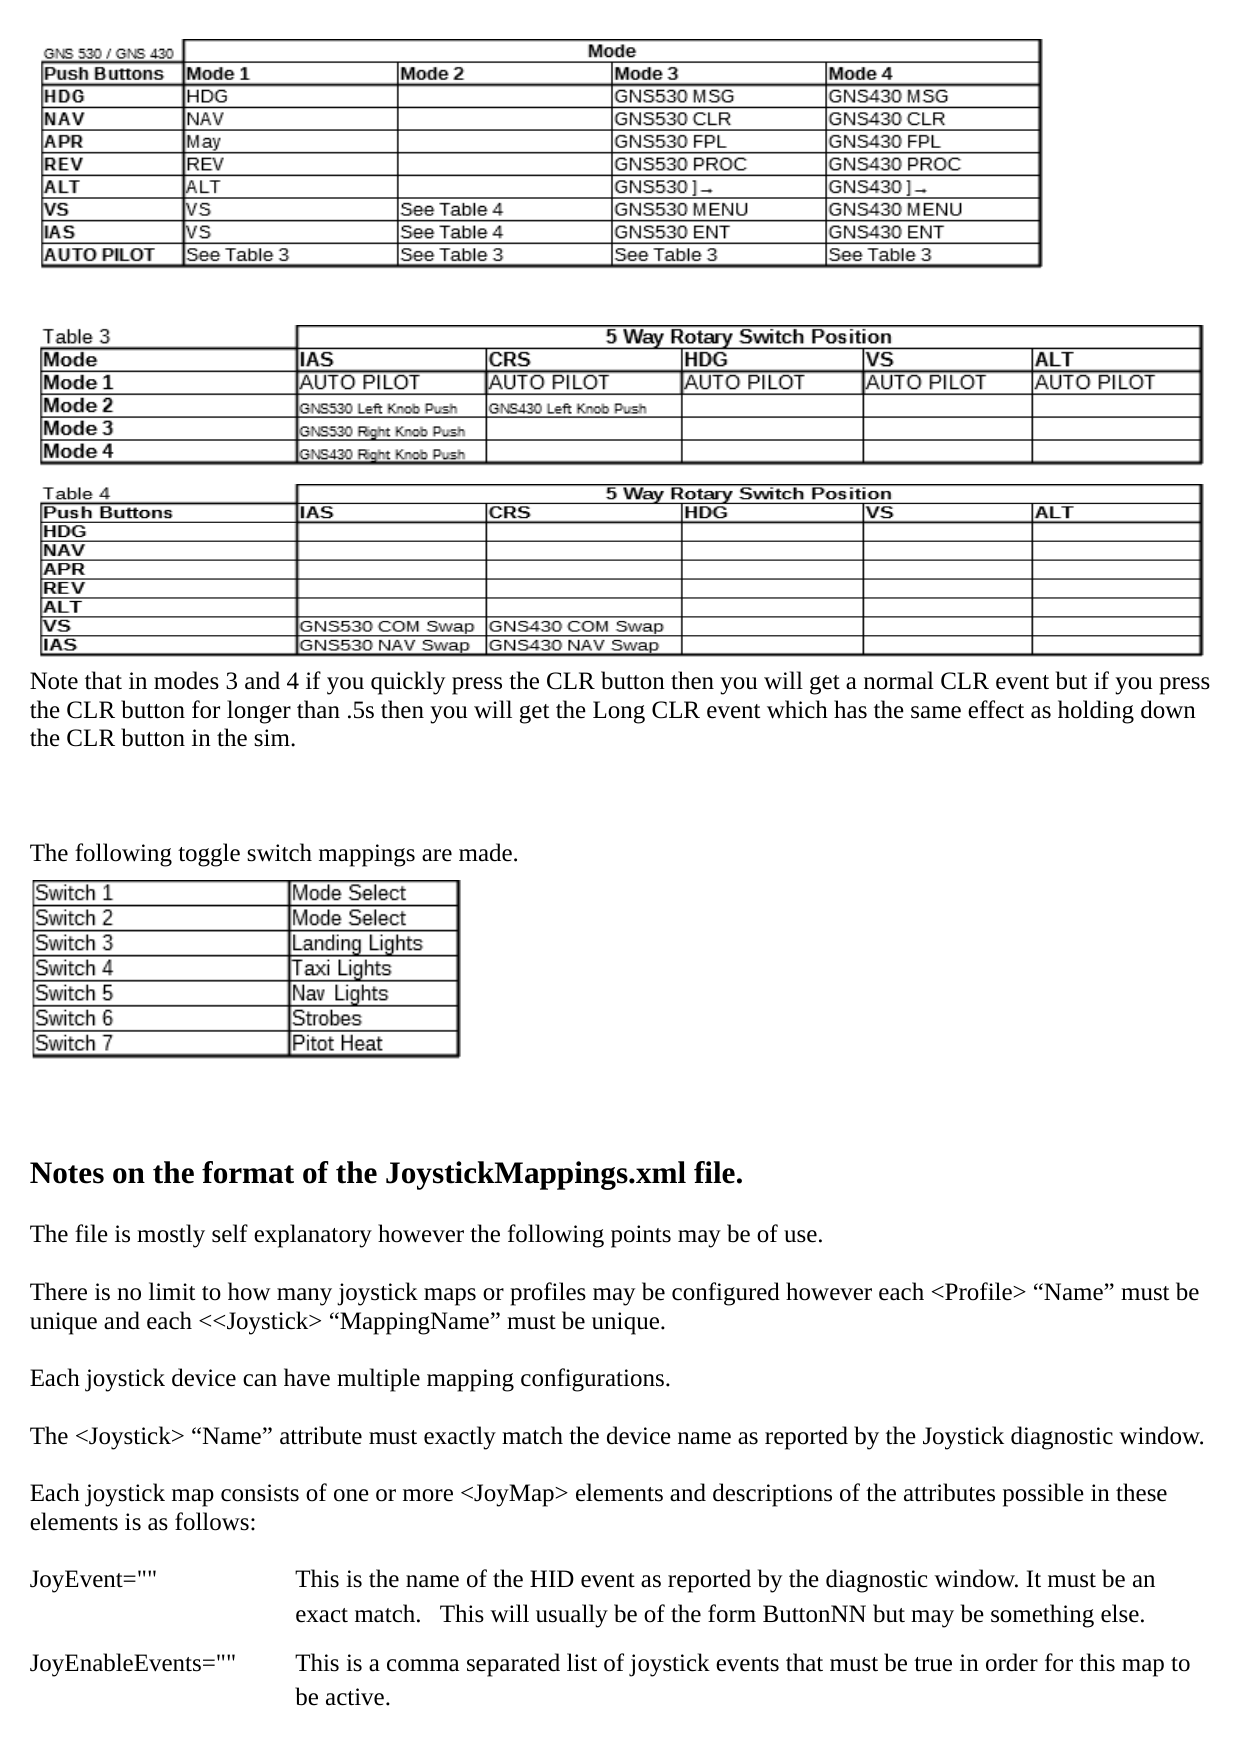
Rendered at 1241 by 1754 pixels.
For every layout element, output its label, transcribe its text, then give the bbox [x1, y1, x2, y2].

text There is no limit to how many joystick maps or profiles may be configured however each <Profile> “Name” must be unique and each <<Joystick> “MappingName” must be unique. [29, 1277, 1211, 1334]
text The <Joystick> “Name” attribute must exactly match the device name as reported by the Joystick diagnostic window. [29, 1421, 1211, 1449]
text Notes on the format of the JoystickMappings.xml file. [29, 1155, 1211, 1191]
text JoyEvent="" This is the name of the HID event as reported by the diagnostic window. It must be an exact match. This will usually be of the form ButtonNN but may be something else. [29, 1564, 1211, 1628]
text Each joystick device can have multiple mapping configurations. [29, 1363, 1211, 1392]
picture [40, 484, 1207, 666]
picture [32, 880, 461, 1068]
text The file is mostly self explanatory however the following points may be of use. [29, 1219, 1211, 1248]
picture [41, 39, 1046, 281]
text Note that in modes 3 and 4 if you quickly press the CLR button then you will get a normal CLR event but if you press the CLR button for longer than .5s then you will get the Long CLR event which has the same effect as holding down the CLR button in the sim. [29, 317, 1211, 752]
text The following toggle switch mappings are made. [29, 838, 1211, 867]
text JoyEnableEvents="" This is a comma separated list of joystick events that must be true in order for this map to be active. [29, 1648, 1211, 1711]
text Each joystick map consists of one or more <JoyMap> elements and descriptions of the attributes possible in these elements is as follows: [29, 1478, 1211, 1536]
picture [40, 325, 1207, 471]
